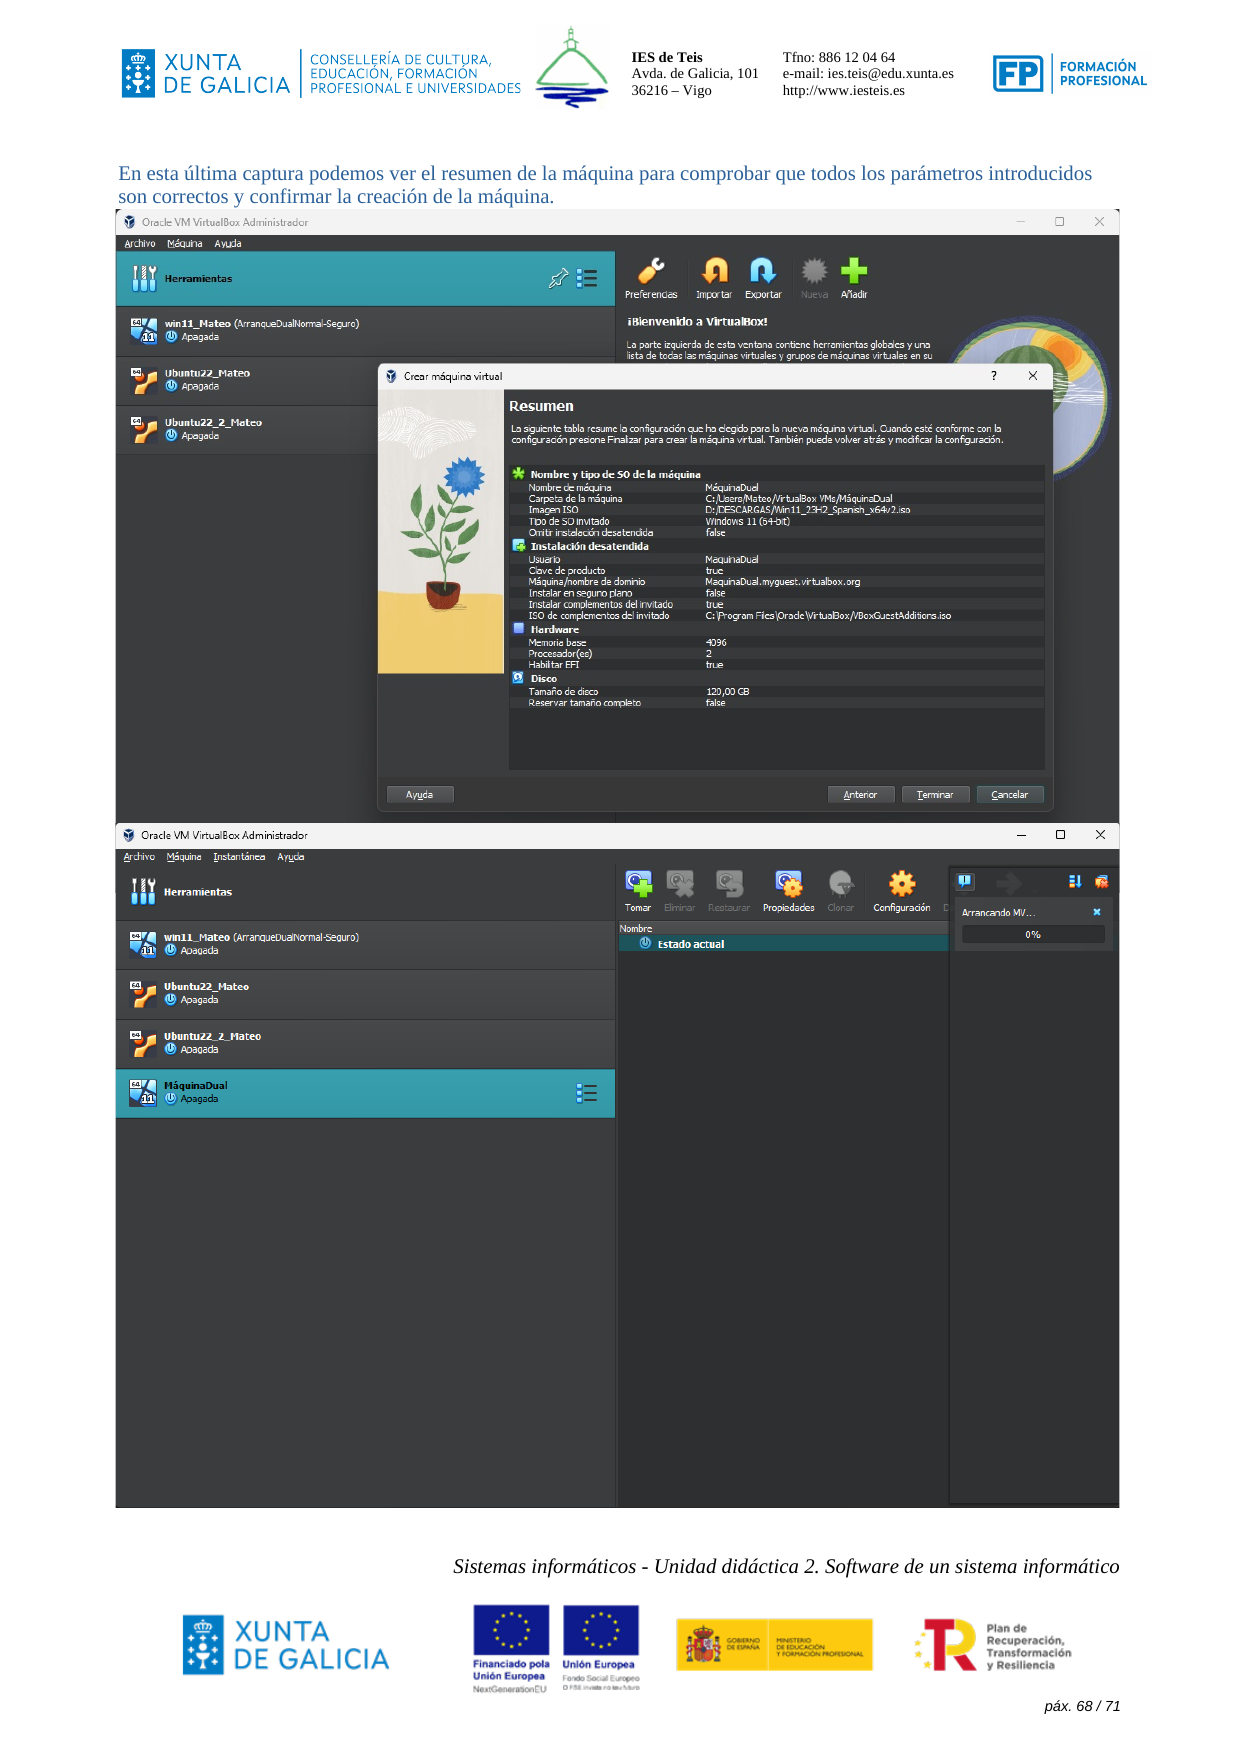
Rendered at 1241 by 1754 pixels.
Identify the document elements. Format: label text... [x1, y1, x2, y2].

picture [182, 1593, 1085, 1700]
picture [534, 25, 611, 110]
picture [989, 50, 1153, 97]
text En esta última captura podemos ver el resumen de la máquina para comprobar que todos los parámetros introducidos son correctos y confirmar la creación de la máquina. [118, 160, 1122, 208]
picture [115, 209, 1120, 1508]
picture [121, 49, 521, 98]
